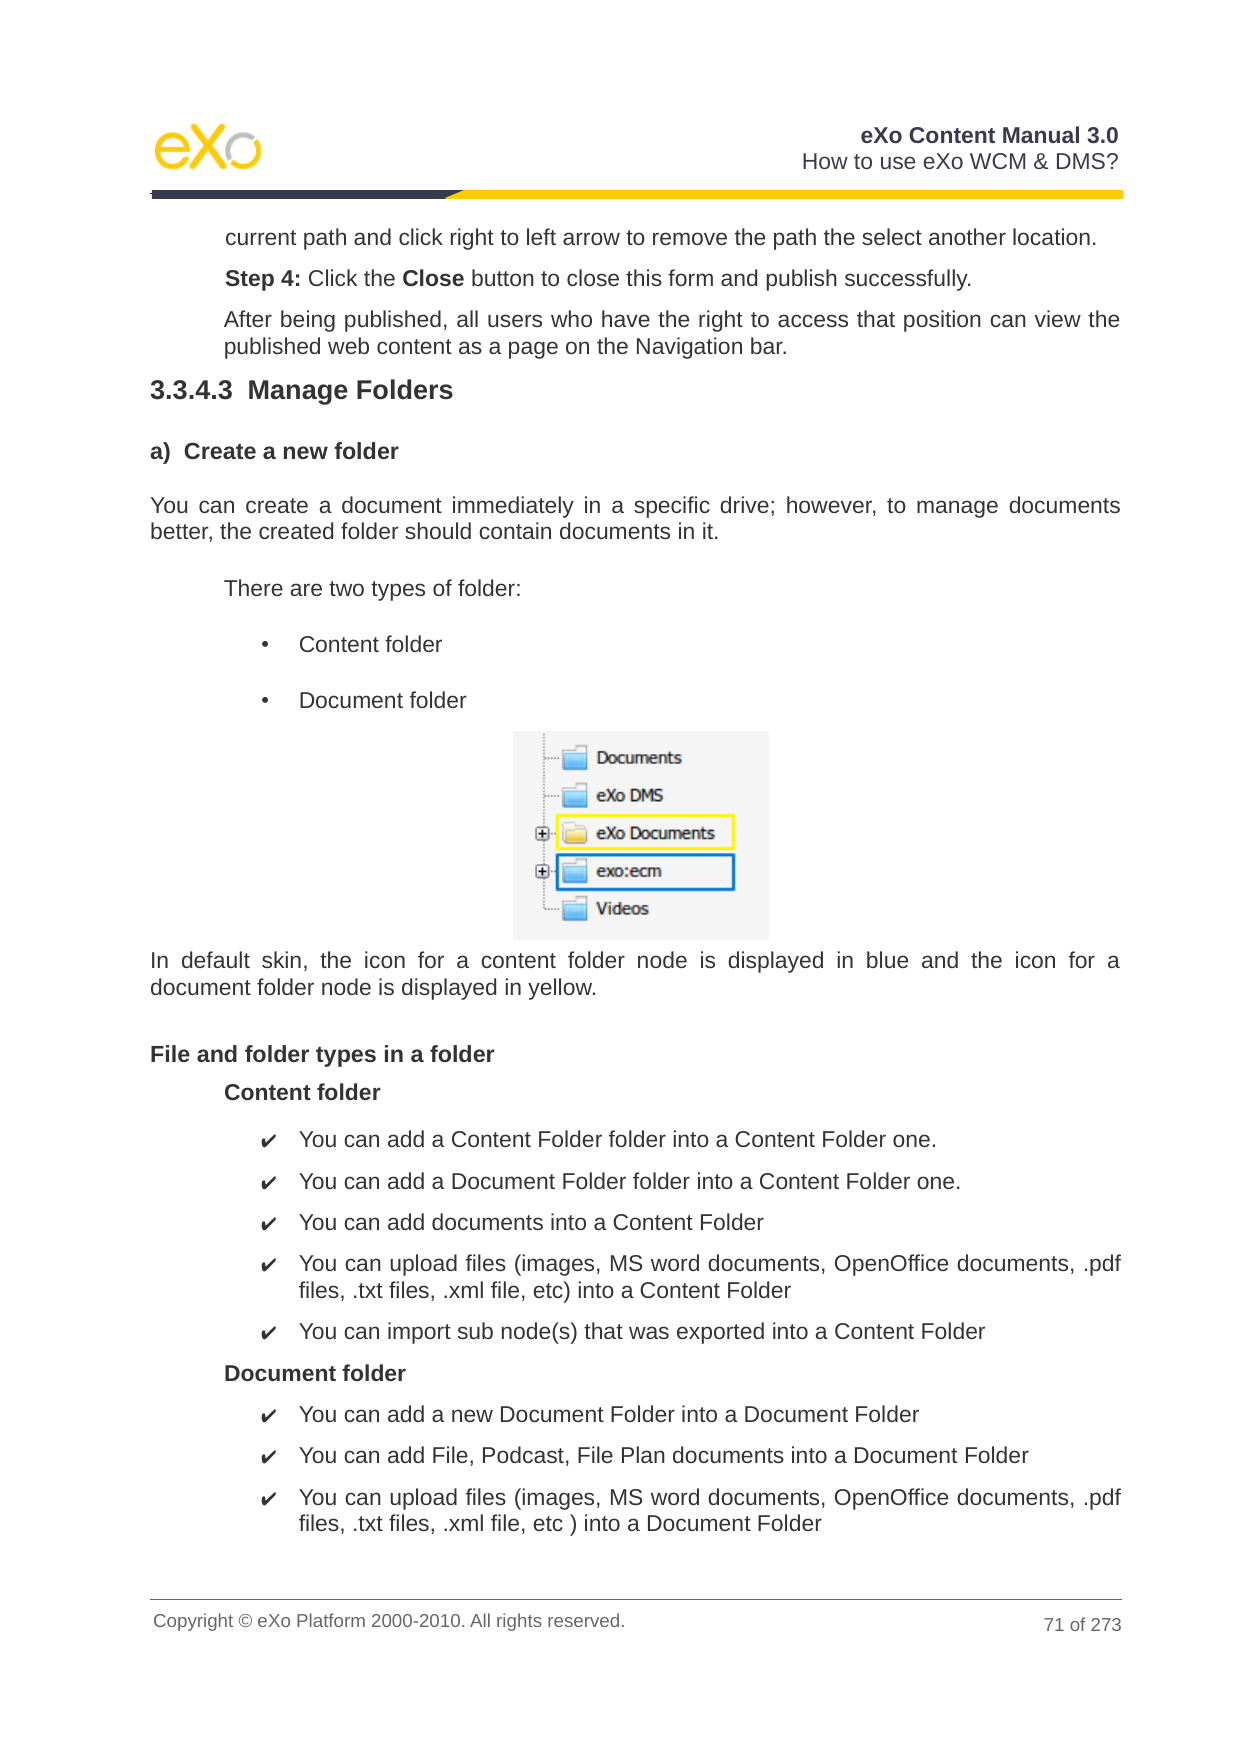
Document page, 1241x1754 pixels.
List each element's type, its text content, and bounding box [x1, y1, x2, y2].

picture [512, 732, 769, 940]
picture [155, 123, 262, 170]
text Content folder [224, 1079, 1122, 1106]
list You can add a Document Folder folder into a Content Folder one. [261, 1168, 1122, 1194]
subtitle Create a new folder [150, 438, 1122, 464]
list Content folder [261, 631, 1122, 657]
list Document folder [261, 687, 1122, 714]
subtitle Manage Folders [150, 374, 1122, 405]
subtitle File and folder types in a folder [150, 1040, 1122, 1067]
text After being published, all users who have the right to access that position can view the published web content as a page on the Navigation bar. [223, 306, 1122, 359]
text In default skin, the icon for a content folder node is displayed in blue and the icon for a document folder node is displayed in yellow. [150, 940, 1122, 1000]
list You can add File, Podcast, File Plan documents into a Document Folder [261, 1442, 1122, 1468]
list You can add a new Document Folder into a Document Folder [261, 1401, 1122, 1427]
list current path and click right to left arrow to remove the path the select another location. [187, 223, 1122, 250]
list You can add documents into a Content Folder [261, 1209, 1122, 1235]
text There are two types of folder: [223, 575, 1122, 601]
list You can add a Content Folder folder into a Content Folder one. [261, 1126, 1122, 1153]
picture [151, 190, 1124, 199]
list Step 4: Click the Close button to close this form and publish successfully. [187, 265, 1122, 291]
text You can create a document immediately in a specific drive; however, to manage documents better, the created folder should contain documents in it. [150, 492, 1122, 545]
list You can upload files (images, MS word documents, OpenOffice documents, .pdf files, .txt files, .xml file, etc ) into a Document Folder [261, 1483, 1122, 1536]
list You can upload files (images, MS word documents, OpenOffice documents, .pdf files, .txt files, .xml file, etc) into a Content Folder [261, 1250, 1122, 1303]
list You can import sub node(s) that was exported into a Content Folder [261, 1318, 1122, 1344]
text Document folder [224, 1359, 1122, 1386]
